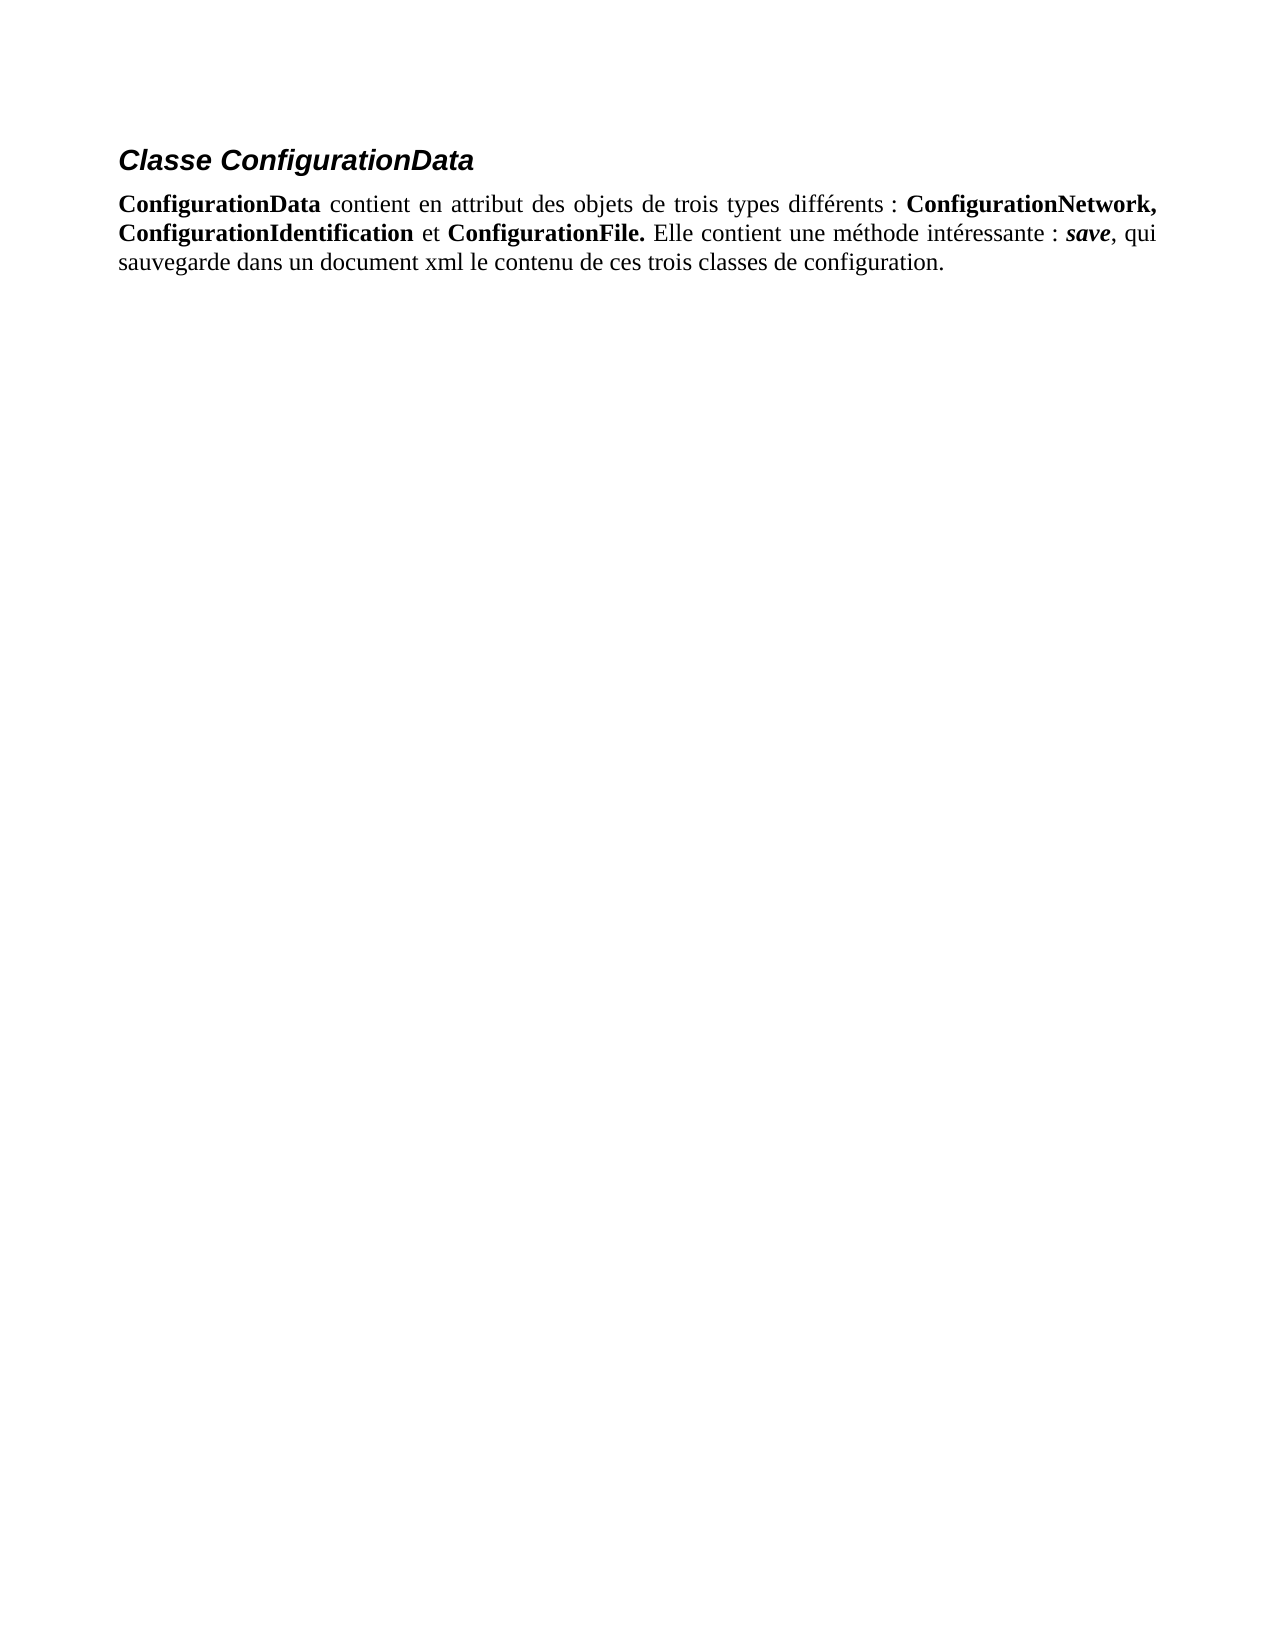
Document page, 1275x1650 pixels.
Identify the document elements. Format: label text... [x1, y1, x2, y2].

subtitle Classe ConfigurationData [118, 143, 1157, 177]
text ConfigurationData contient en attribut des objets de trois types différents : ConfigurationNetwork, ConfigurationIdentification et ConfigurationFile. Elle contient une méthode intéressante : save, qui sauvegarde dans un document xml le contenu de ces trois classes de configuration. [118, 189, 1157, 275]
